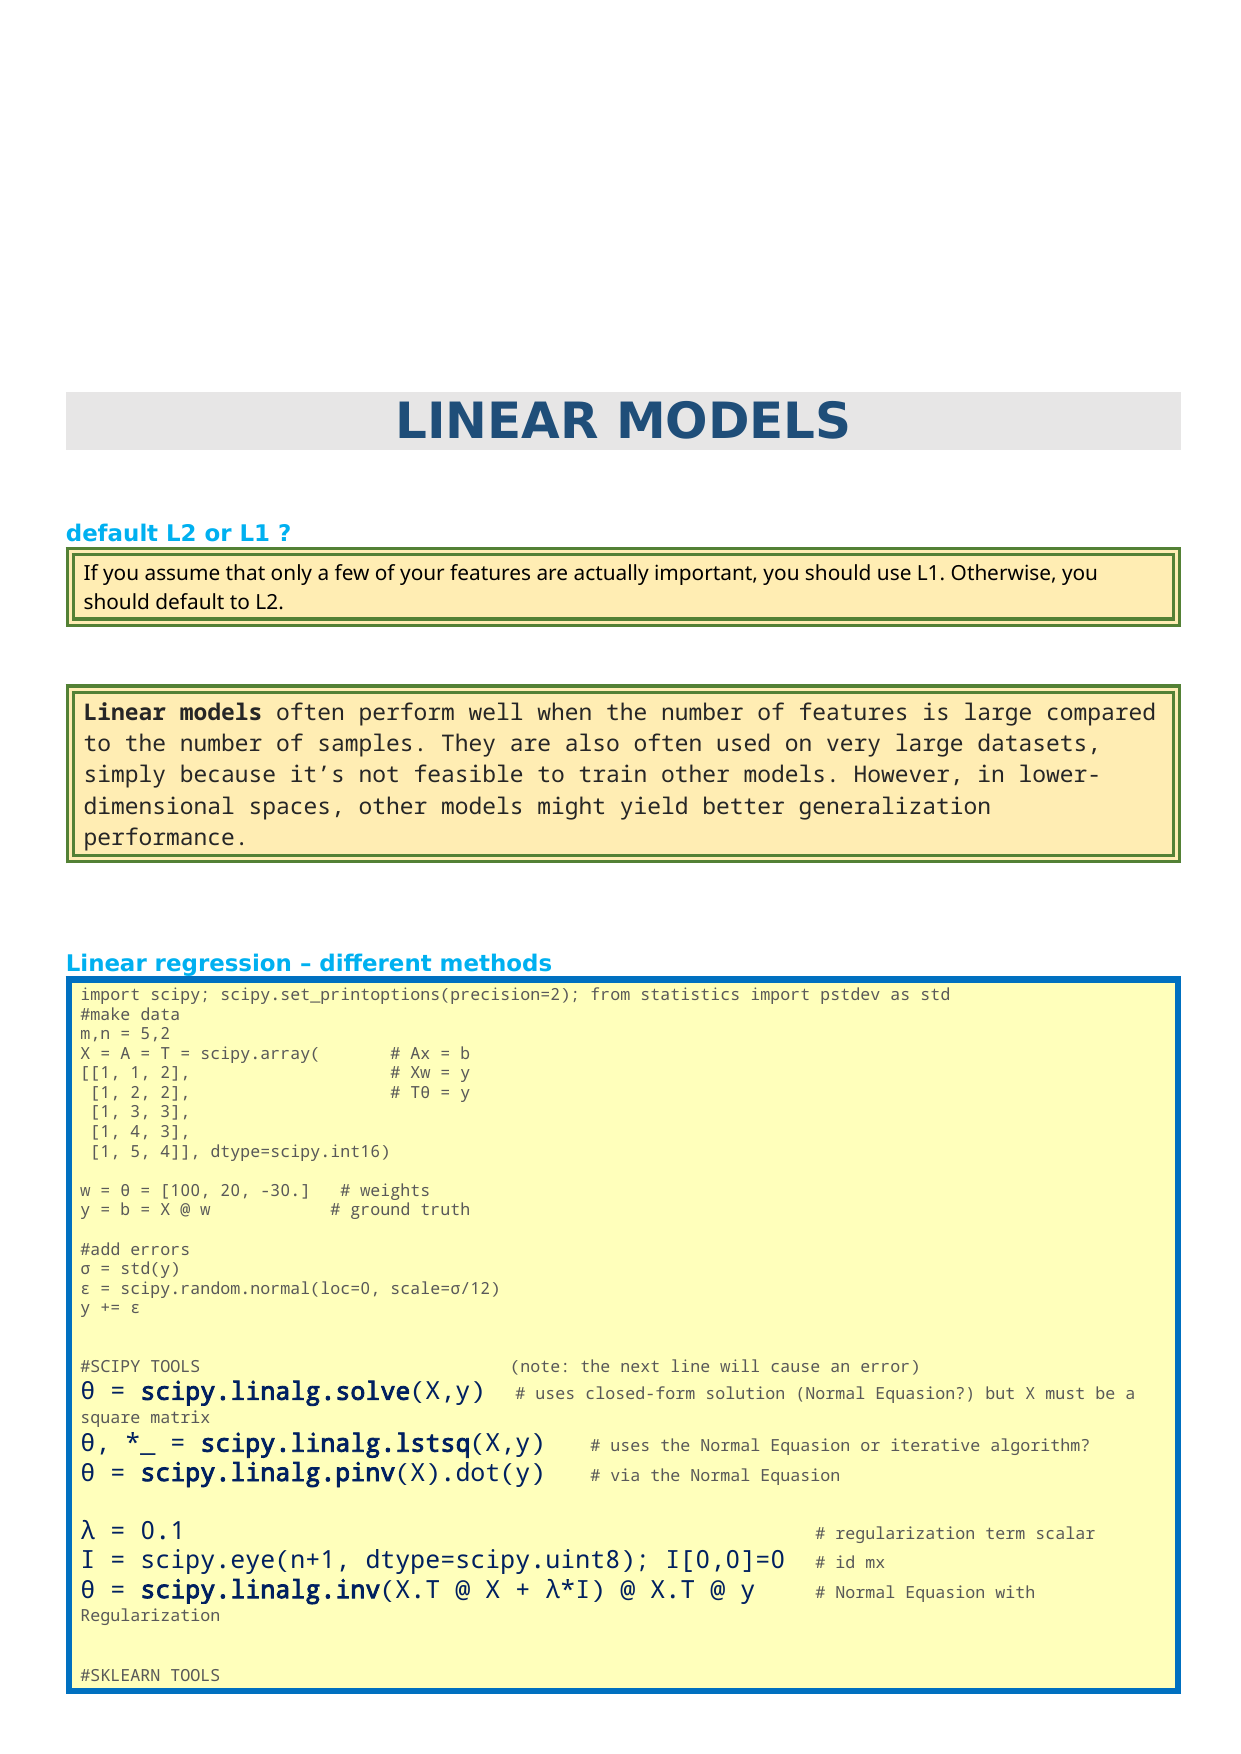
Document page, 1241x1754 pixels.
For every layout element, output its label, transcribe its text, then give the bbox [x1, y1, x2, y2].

text ε = scipy.random.normal(loc=0, scale=σ/12) [72, 1270, 1175, 1290]
text #make data [72, 996, 1175, 1016]
text [1, 4, 3], [72, 1113, 1175, 1133]
text θ, *_ = scipy.linalg.lstsq(X,y) # uses the Normal Equasion or iterative algorithm? [72, 1420, 1175, 1449]
text y = b = X @ w # ground truth [72, 1192, 1175, 1211]
subtitle LINEAR MODELS [66, 392, 1181, 450]
text [1, 3, 3], [72, 1094, 1175, 1113]
text [1, 2, 2], # Tθ = y [72, 1074, 1175, 1094]
text #SKLEARN TOOLS [72, 1658, 1175, 1688]
text #SCIPY TOOLS (note: the next line will cause an error) [72, 1348, 1175, 1368]
text m,n = 5,2 [72, 1016, 1175, 1035]
text I = scipy.eye(n+1, dtype=scipy.uint8); I[0,0]=0 # id mx [72, 1537, 1175, 1566]
title Linear regression – different methods [66, 950, 1181, 976]
text λ = 0.1 # regularization term scalar [72, 1508, 1175, 1537]
text [1, 5, 4]], dtype=scipy.int16) [72, 1133, 1175, 1153]
text θ = scipy.linalg.pinv(X).dot(y) # via the Normal Equasion [72, 1449, 1175, 1479]
text σ = std(y) [72, 1251, 1175, 1270]
text w = θ = [100, 20, -30.] # weights [72, 1172, 1175, 1192]
text θ = scipy.linalg.inv(X.T @ X + λ*I) @ X.T @ y # Normal Equasion with Regularization [72, 1566, 1175, 1618]
text y += ε [72, 1290, 1175, 1309]
text Linear models often perform well when the number of features is large compared to the number of samples. They are also often used on very large datasets, simply because it’s not feasible to train other models. However, in lower-dimensional spaces, other models might yield better generalization performance. [69, 688, 1178, 860]
text import scipy; scipy.set_printoptions(precision=2); from statistics import pstdev as std [72, 983, 1175, 996]
text #add errors [72, 1231, 1175, 1251]
text [[1, 1, 2], # Xw = y [72, 1055, 1175, 1074]
text θ = scipy.linalg.solve(X,y) # uses closed-form solution (Normal Equasion?) but X must be a square matrix [72, 1368, 1175, 1420]
text X = A = T = scipy.array( # Ax = b [72, 1035, 1175, 1055]
title default L2 or L1 ? [66, 520, 1181, 547]
text If you assume that only a few of your features are actually important, you should use L1. Otherwise, you should default to L2. [69, 550, 1178, 624]
